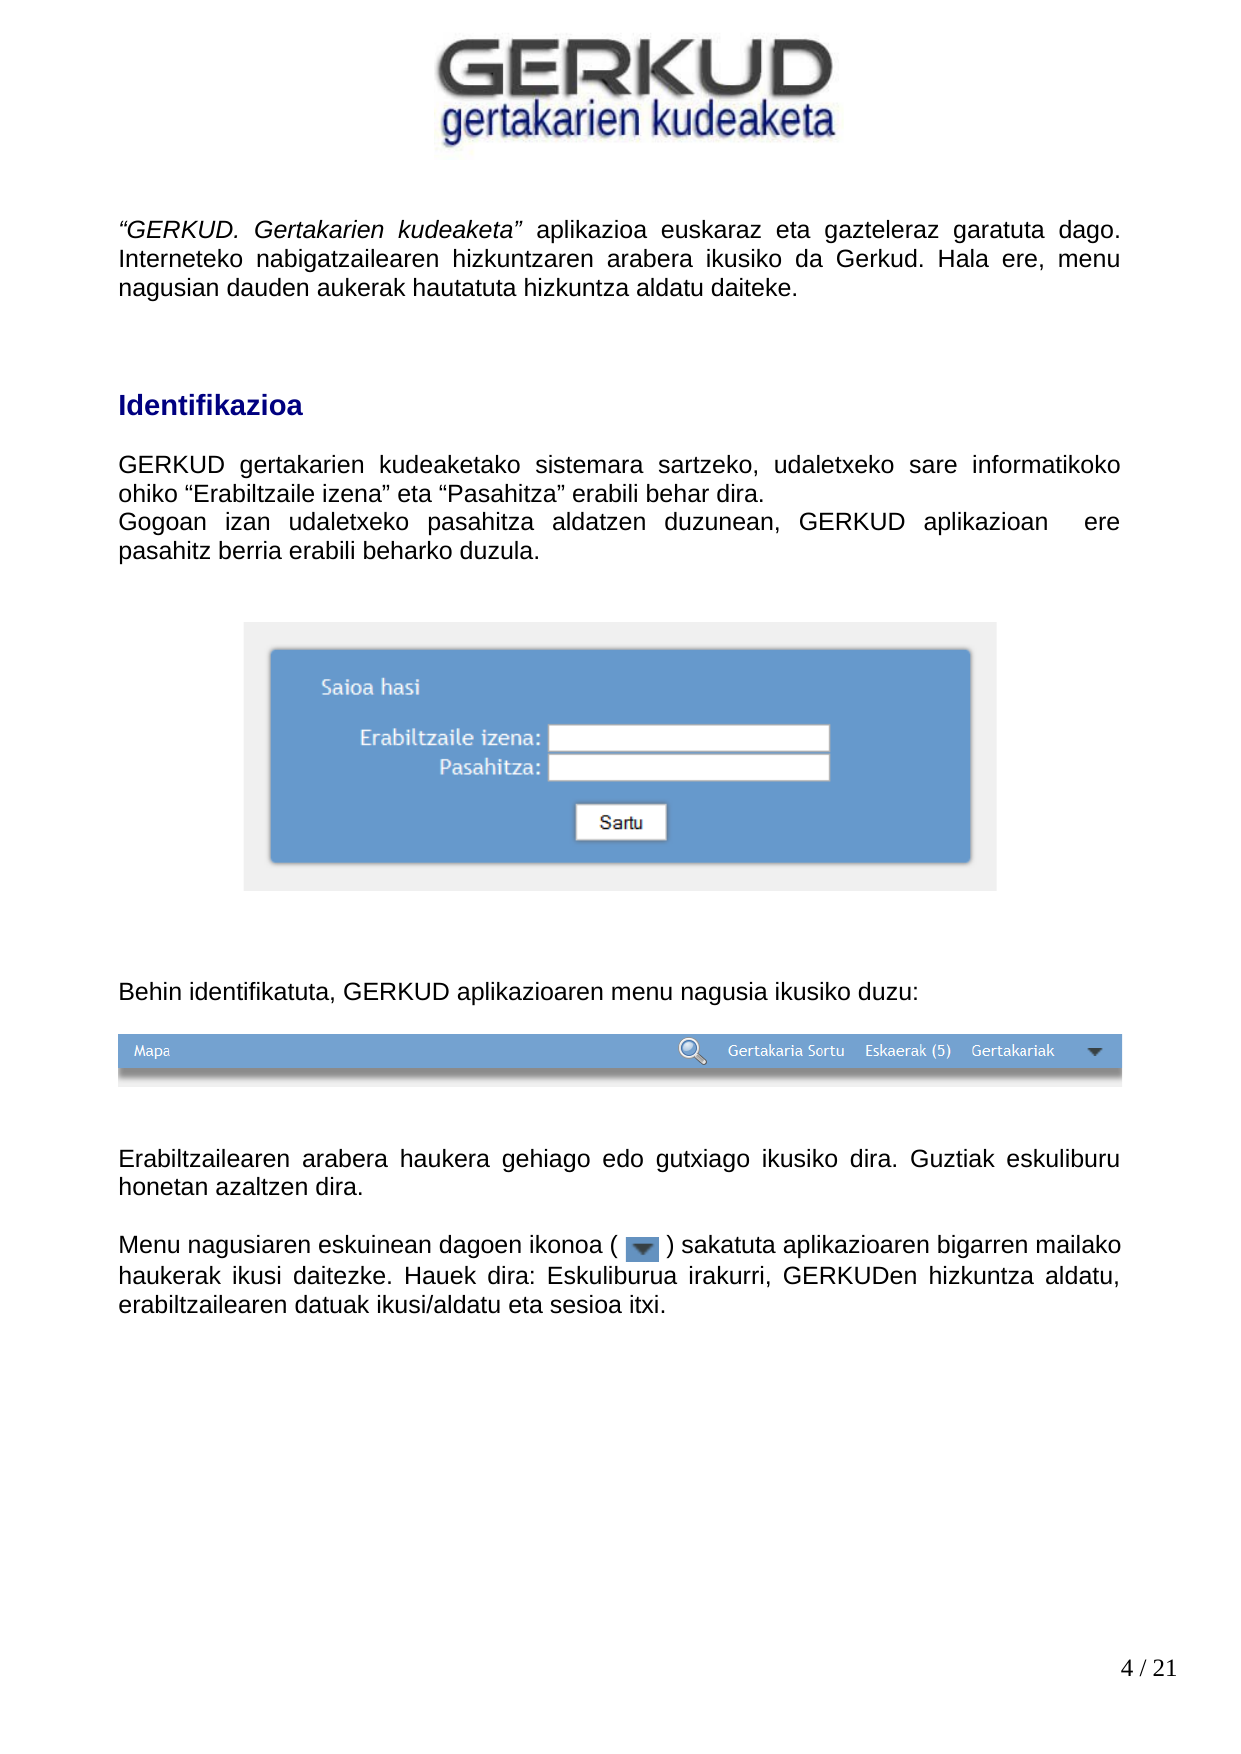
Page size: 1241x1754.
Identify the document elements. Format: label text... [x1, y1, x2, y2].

text Menu nagusiaren eskuinean dagoen ikonoa ( ) sakatuta aplikazioaren bigarren mailako haukerak ikusi daitezke. Hauek dira: Eskuliburua irakurri, GERKUDen hizkuntza aldatu, erabiltzailearen datuak ikusi/aldatu eta sesioa itxi. [118, 1230, 1122, 1319]
text Behin identifikatuta, GERKUD aplikazioaren menu nagusia ikusiko duzu: [118, 977, 1122, 1006]
picture [118, 1034, 1123, 1087]
picture [243, 622, 997, 891]
subtitle Identifikazioa [118, 387, 1122, 421]
text Erabiltzailearen arabera haukera gehiago edo gutxiago ikusiko dira. Guztiak eskuliburu honetan azaltzen dira. [118, 1144, 1122, 1201]
text Gogoan izan udaletxeko pasahitza aldatzen duzunean, GERKUD aplikazioan ere pasahitz berria erabili beharko duzula. [118, 507, 1122, 565]
text “GERKUD. Gertakarien kudeaketa” aplikazioa euskaraz eta gazteleraz garatuta dago. Interneteko nabigatzailearen hizkuntzaren arabera ikusiko da Gerkud. Hala ere, menu nagusian dauden aukerak hautatuta hizkuntza aldatu daiteke. [118, 215, 1122, 301]
text GERKUD gertakarien kudeaketako sistemara sartzeko, udaletxeko sare informatikoko ohiko “Erabiltzaile izena” eta “Pasahitza” erabili behar dira. [118, 450, 1122, 507]
picture [625, 1237, 659, 1262]
picture [434, 23, 844, 160]
